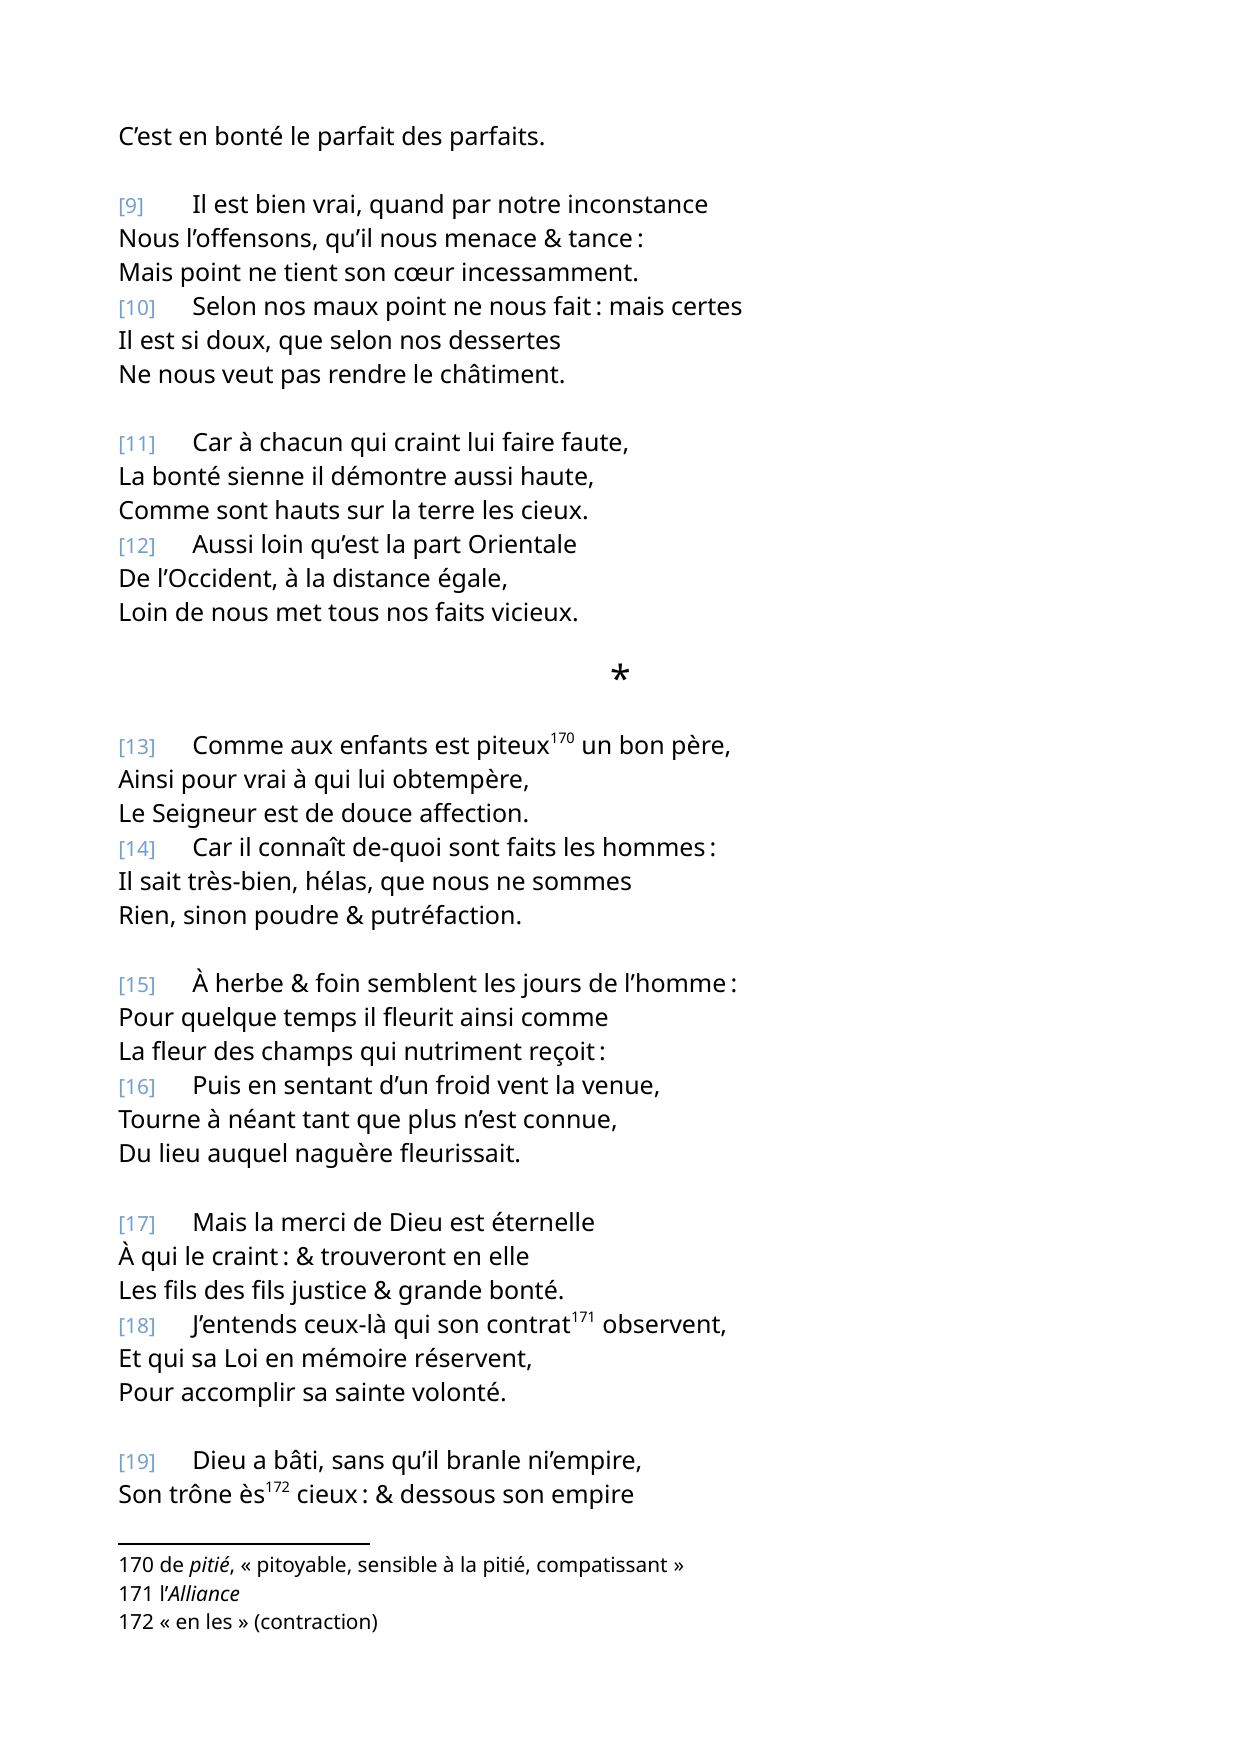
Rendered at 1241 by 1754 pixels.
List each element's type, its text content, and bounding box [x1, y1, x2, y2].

text [18] J’entends ceux-là qui son contrat observent, [118, 1306, 1122, 1341]
text À qui le craint : & trouveront en elle [118, 1238, 1122, 1272]
text Pour quelque temps il fleurit ainsi comme [118, 1000, 1122, 1034]
text Rien, sinon poudre & putréfaction. [118, 898, 1122, 932]
text La bonté sienne il démontre aussi haute, [118, 459, 1122, 493]
text Et qui sa Loi en mémoire réservent, [118, 1341, 1122, 1374]
text La fleur des champs qui nutriment reçoit : [118, 1034, 1122, 1068]
text De l’Occident, à la distance égale, [118, 561, 1122, 595]
text [17] Mais la merci de Dieu est éternelle [118, 1204, 1122, 1238]
text Pour accomplir sa sainte volonté. [118, 1374, 1122, 1409]
text Les fils des fils justice & grande bonté. [118, 1272, 1122, 1306]
text [13] Comme aux enfants est piteux un bon père, [118, 727, 1122, 761]
text Il sait très-bien, hélas, que nous ne sommes [118, 864, 1122, 898]
text Son trône ès cieux : & dessous son empire [118, 1477, 1122, 1511]
text [12] Aussi loin qu’est la part Orientale [118, 527, 1122, 561]
text [19] Dieu a bâti, sans qu’il branle ni’empire, [118, 1443, 1122, 1477]
text [11] Car à chacun qui craint lui faire faute, [118, 425, 1122, 459]
text C’est en bonté le parfait des parfaits. [118, 118, 1122, 152]
text [15] À herbe & foin semblent les jours de l’homme : [118, 966, 1122, 1000]
text Il est si doux, que selon nos dessertes [118, 322, 1122, 357]
text « en les » (contraction) [118, 1607, 1122, 1636]
text de pitié, « pitoyable, sensible à la pitié, compatissant » [118, 1551, 1122, 1579]
text * [118, 653, 1122, 704]
text Loin de nous met tous nos faits vicieux. [118, 595, 1122, 629]
text [14] Car il connaît de-quoi sont faits les hommes : [118, 829, 1122, 864]
text Nous l’offensons, qu’il nous menace & tance : [118, 220, 1122, 254]
text Ne nous veut pas rendre le châtiment. [118, 357, 1122, 391]
text Comme sont hauts sur la terre les cieux. [118, 493, 1122, 527]
text Mais point ne tient son cœur incessamment. [118, 254, 1122, 288]
text [16] Puis en sentant d’un froid vent la venue, [118, 1068, 1122, 1102]
text Ainsi pour vrai à qui lui obtempère, [118, 761, 1122, 796]
text Le Seigneur est de douce affection. [118, 796, 1122, 829]
text [9] Il est bien vrai, quand par notre inconstance [118, 186, 1122, 220]
text Tourne à néant tant que plus n’est connue, [118, 1102, 1122, 1136]
text [10] Selon nos maux point ne nous fait : mais certes [118, 288, 1122, 322]
text Du lieu auquel naguère fleurissait. [118, 1136, 1122, 1170]
text l’Alliance [118, 1579, 1122, 1607]
